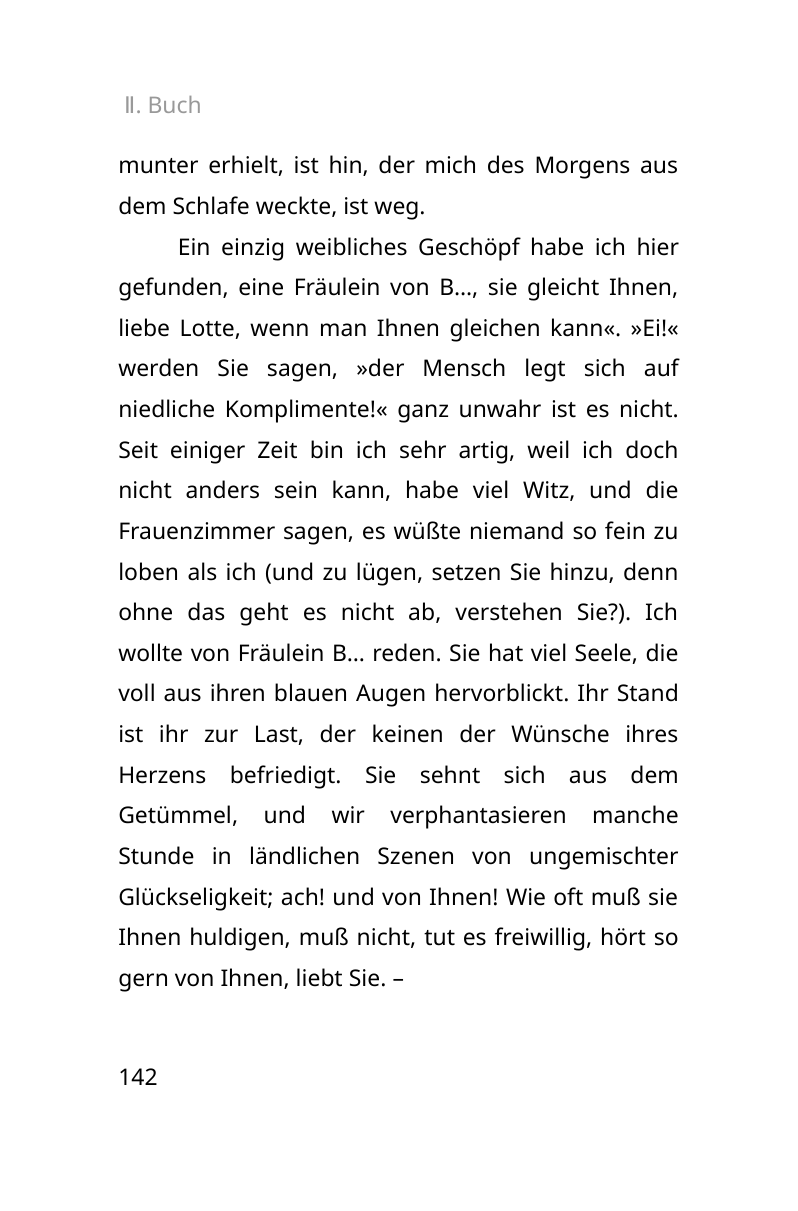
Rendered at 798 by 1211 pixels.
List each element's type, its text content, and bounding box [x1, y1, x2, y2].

text Ein einzig weibliches Geschöpf habe ich hier gefunden, eine Fräulein von B…, sie gleicht Ihnen, liebe Lotte, wenn man Ihnen gleichen kann«. »Ei!« werden Sie sagen, »der Mensch legt sich auf niedliche Komplimente!« ganz unwahr ist es nicht. Seit einiger Zeit bin ich sehr artig, weil ich doch nicht anders sein kann, habe viel Witz, und die Frauenzimmer sagen, es wüßte niemand so fein zu loben als ich (und zu lügen, setzen Sie hinzu, denn ohne das geht es nicht ab, verstehen Sie?). Ich wollte von Fräulein B… reden. Sie hat viel Seele, die voll aus ihren blauen Augen hervorblickt. Ihr Stand ist ihr zur Last, der keinen der Wünsche ihres Herzens befriedigt. Sie sehnt sich aus dem Getümmel, und wir verphantasieren manche Stunde in ländlichen Szenen von ungemischter Glückseligkeit; ach! und von Ihnen! Wie oft muß sie Ihnen huldigen, muß nicht, tut es freiwillig, hört so gern von Ihnen, liebt Sie. – [118, 231, 679, 993]
text munter erhielt, ist hin, der mich des Morgens aus dem Schlafe weckte, ist weg. [118, 149, 679, 221]
